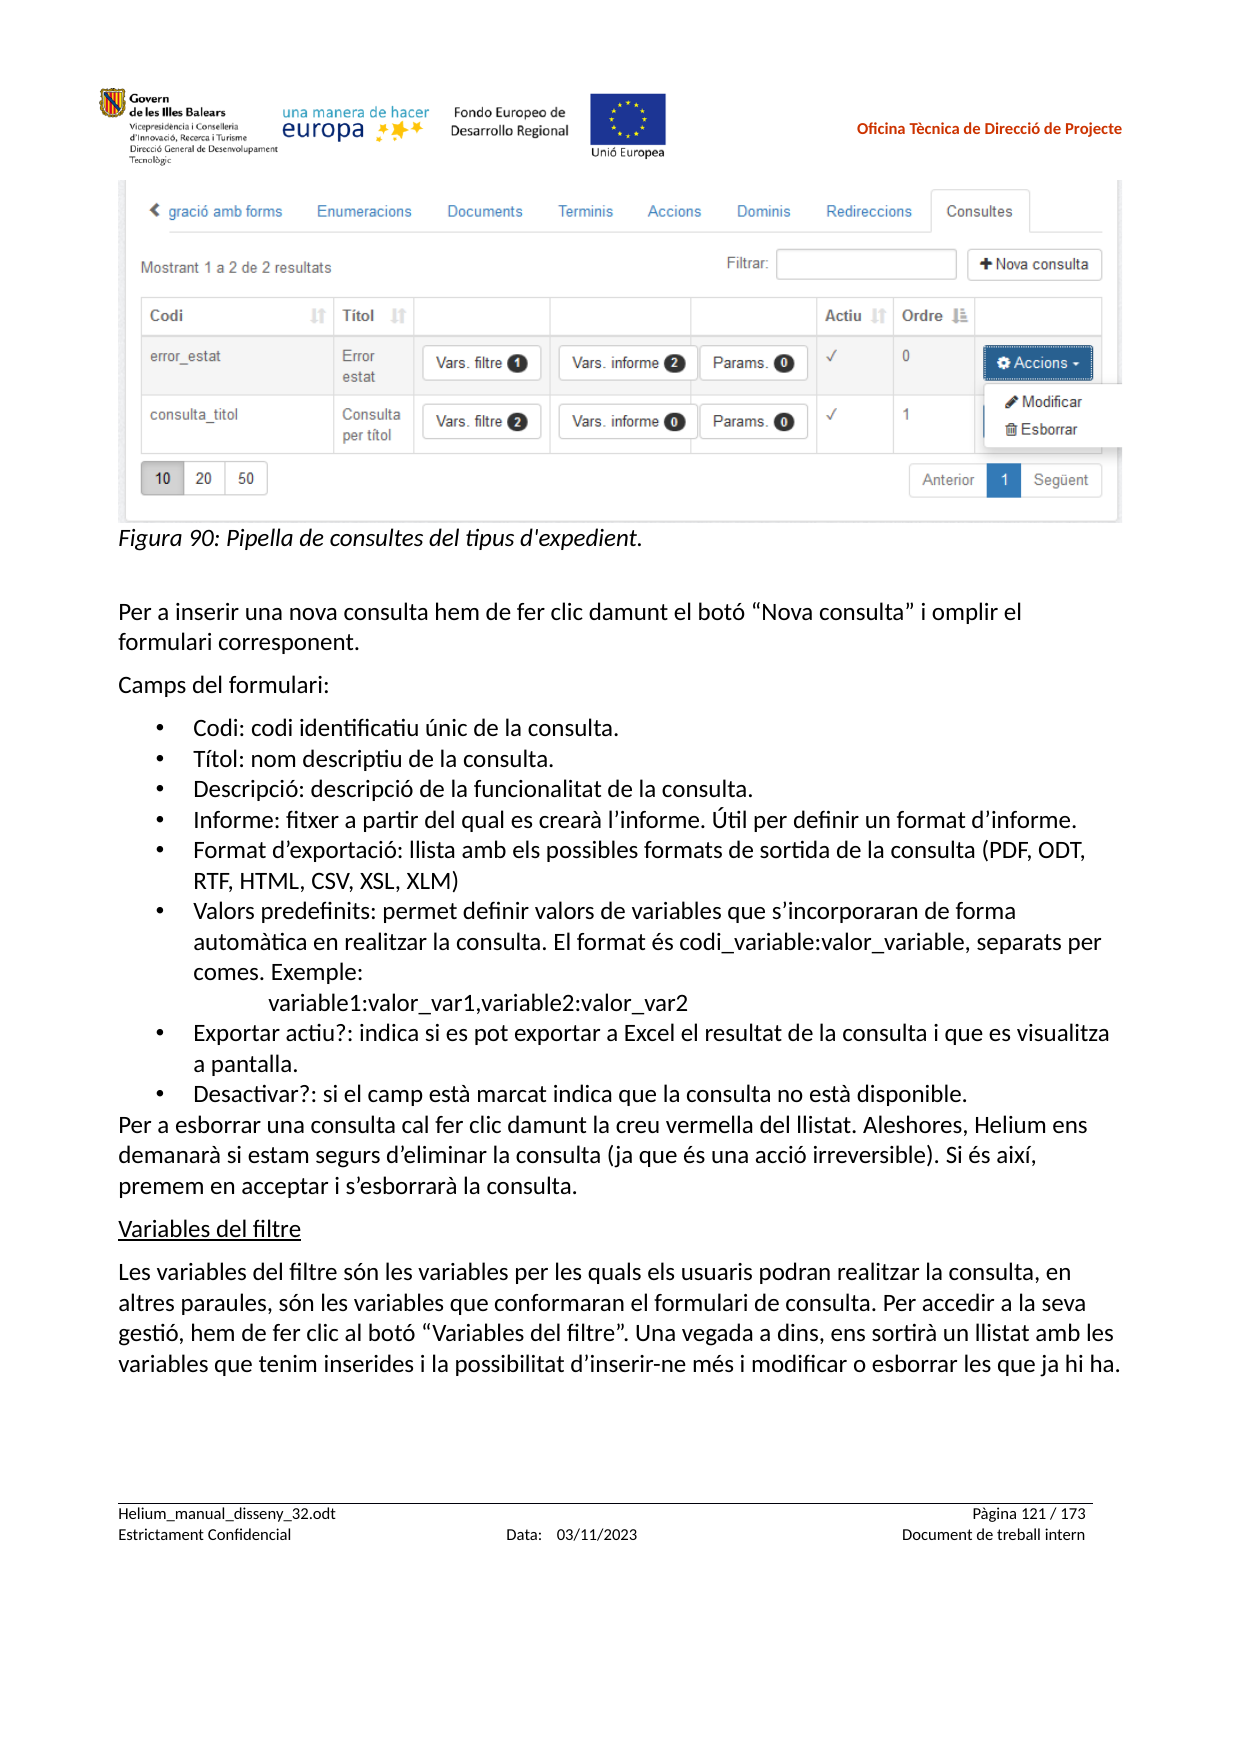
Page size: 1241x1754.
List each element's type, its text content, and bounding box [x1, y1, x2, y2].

list Exportar actiu?: indica si es pot exportar a Excel el resultat de la consulta i que es visualitza a pantalla. [156, 1018, 1122, 1079]
text Figura 90: Pipella de consultes del tipus d'expedient. [118, 523, 1122, 553]
text Les variables del filtre són les variables per les quals els usuaris podran realitzar la consulta, en altres paraules, són les variables que conformaran el formulari de consulta. Per accedir a la seva gestió, hem de fer clic al botó “Variables del filtre”. Una vegada a dins, ens sortirà un llistat amb les variables que tenim inserides i la possibilitat d’inserir-ne més i modificar o esborrar les que ja hi ha. [118, 1256, 1122, 1378]
picture [99, 87, 668, 166]
list Valors predefinits: permet definir valors de variables que s’incorporaran de forma automàtica en realitzar la consulta. El format és codi_variable:valor_variable, separats per comes. Exemple: variable1:valor_var1,variable2:valor_var2 [156, 896, 1122, 1018]
list Desactivar?: si el camp està marcat indica que la consulta no està disponible. [156, 1079, 1122, 1109]
list Format d’exportació: llista amb els possibles formats de sortida de la consulta (PDF, ODT, RTF, HTML, CSV, XSL, XLM) [156, 834, 1122, 896]
list Descripció: descripció de la funcionalitat de la consulta. [156, 773, 1122, 804]
list Informe: fitxer a partir del qual es crearà l’informe. Útil per definir un format d’informe. [156, 804, 1122, 834]
text Variables del filtre [118, 1213, 1122, 1244]
text Per a esborrar una consulta cal fer clic damunt la creu vermella del llistat. Aleshores, Helium ens demanarà si estam segurs d’eliminar la consulta (ja que és una acció irreversible). Si és així, premem en acceptar i s’esborrarà la consulta. [118, 1109, 1122, 1201]
text Per a inserir una nova consulta hem de fer clic damunt el botó “Nova consulta” i omplir el formulari corresponent. [118, 596, 1122, 657]
list Codi: codi identificatiu únic de la consulta. [156, 712, 1122, 743]
list Títol: nom descriptiu de la consulta. [156, 743, 1122, 773]
picture [118, 180, 1123, 523]
text Camps del formulari: [118, 669, 1122, 700]
